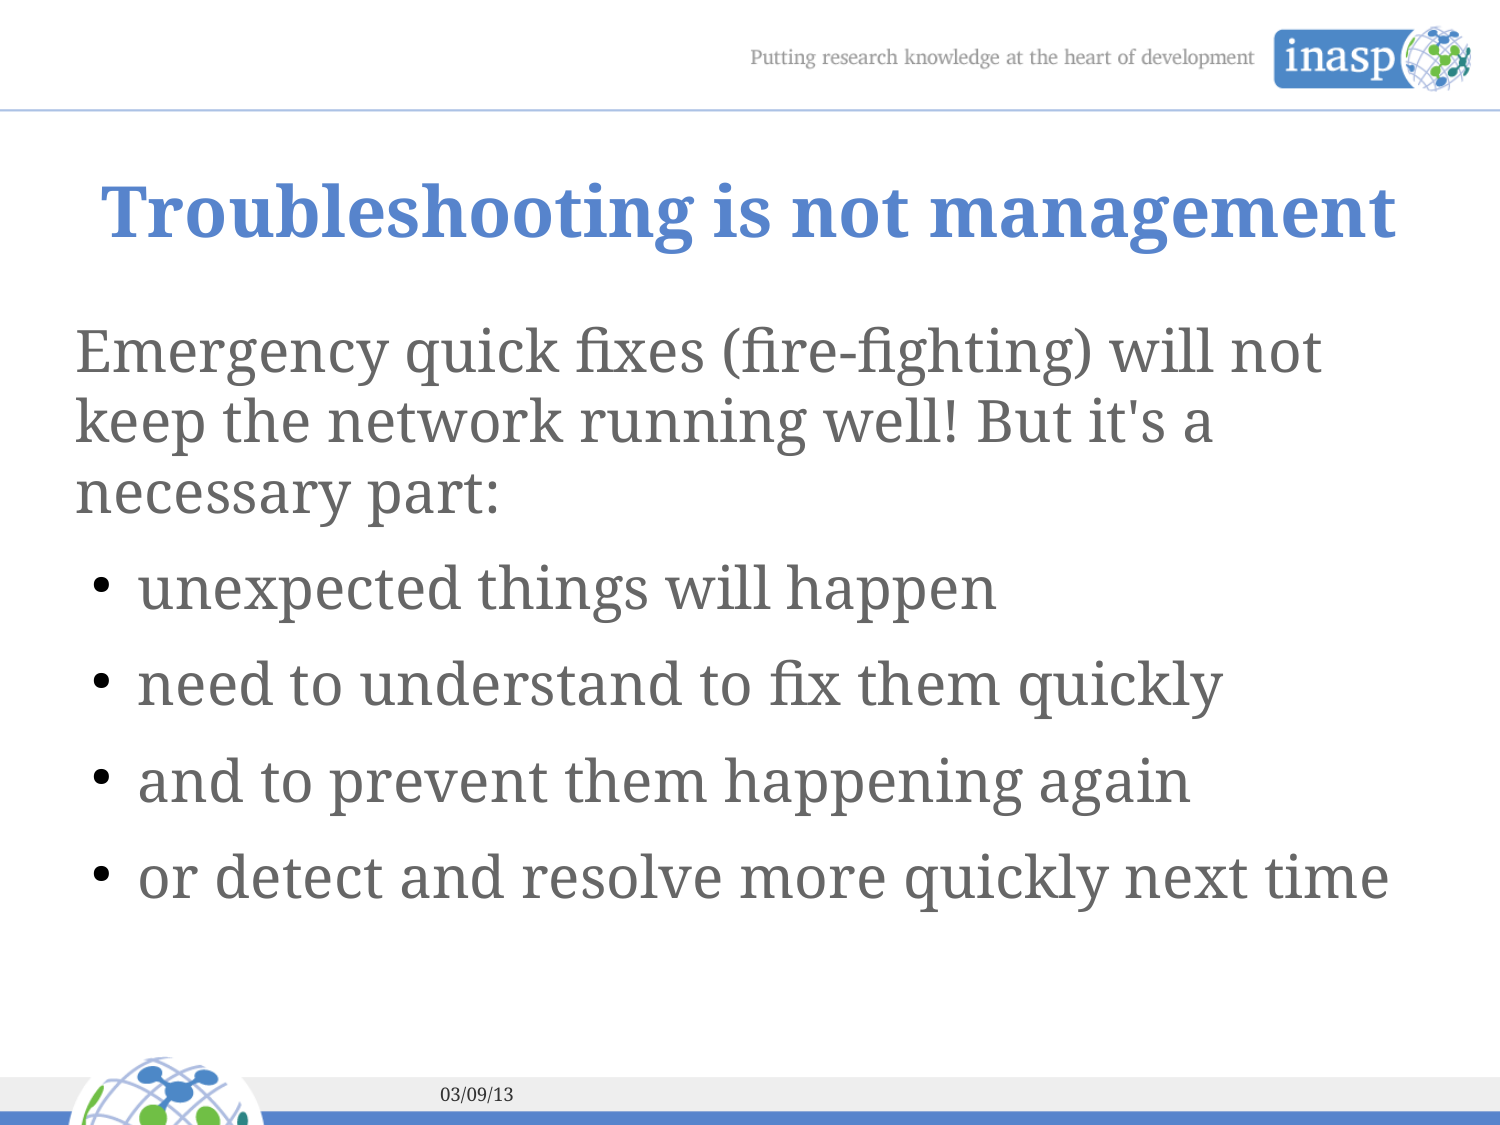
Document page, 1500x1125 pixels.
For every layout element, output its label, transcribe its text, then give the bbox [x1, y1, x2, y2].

list Emergency quick fixes (fire-fighting) will not keep the network running well! But it's a necessary part: unexpected things will happen need to understand to fix them quickly and to prevent them happening again or detect and resolve more quickly next time [75, 313, 1426, 967]
title Troubleshooting is not management [75, 129, 1426, 313]
picture [0, 0, 1500, 1125]
